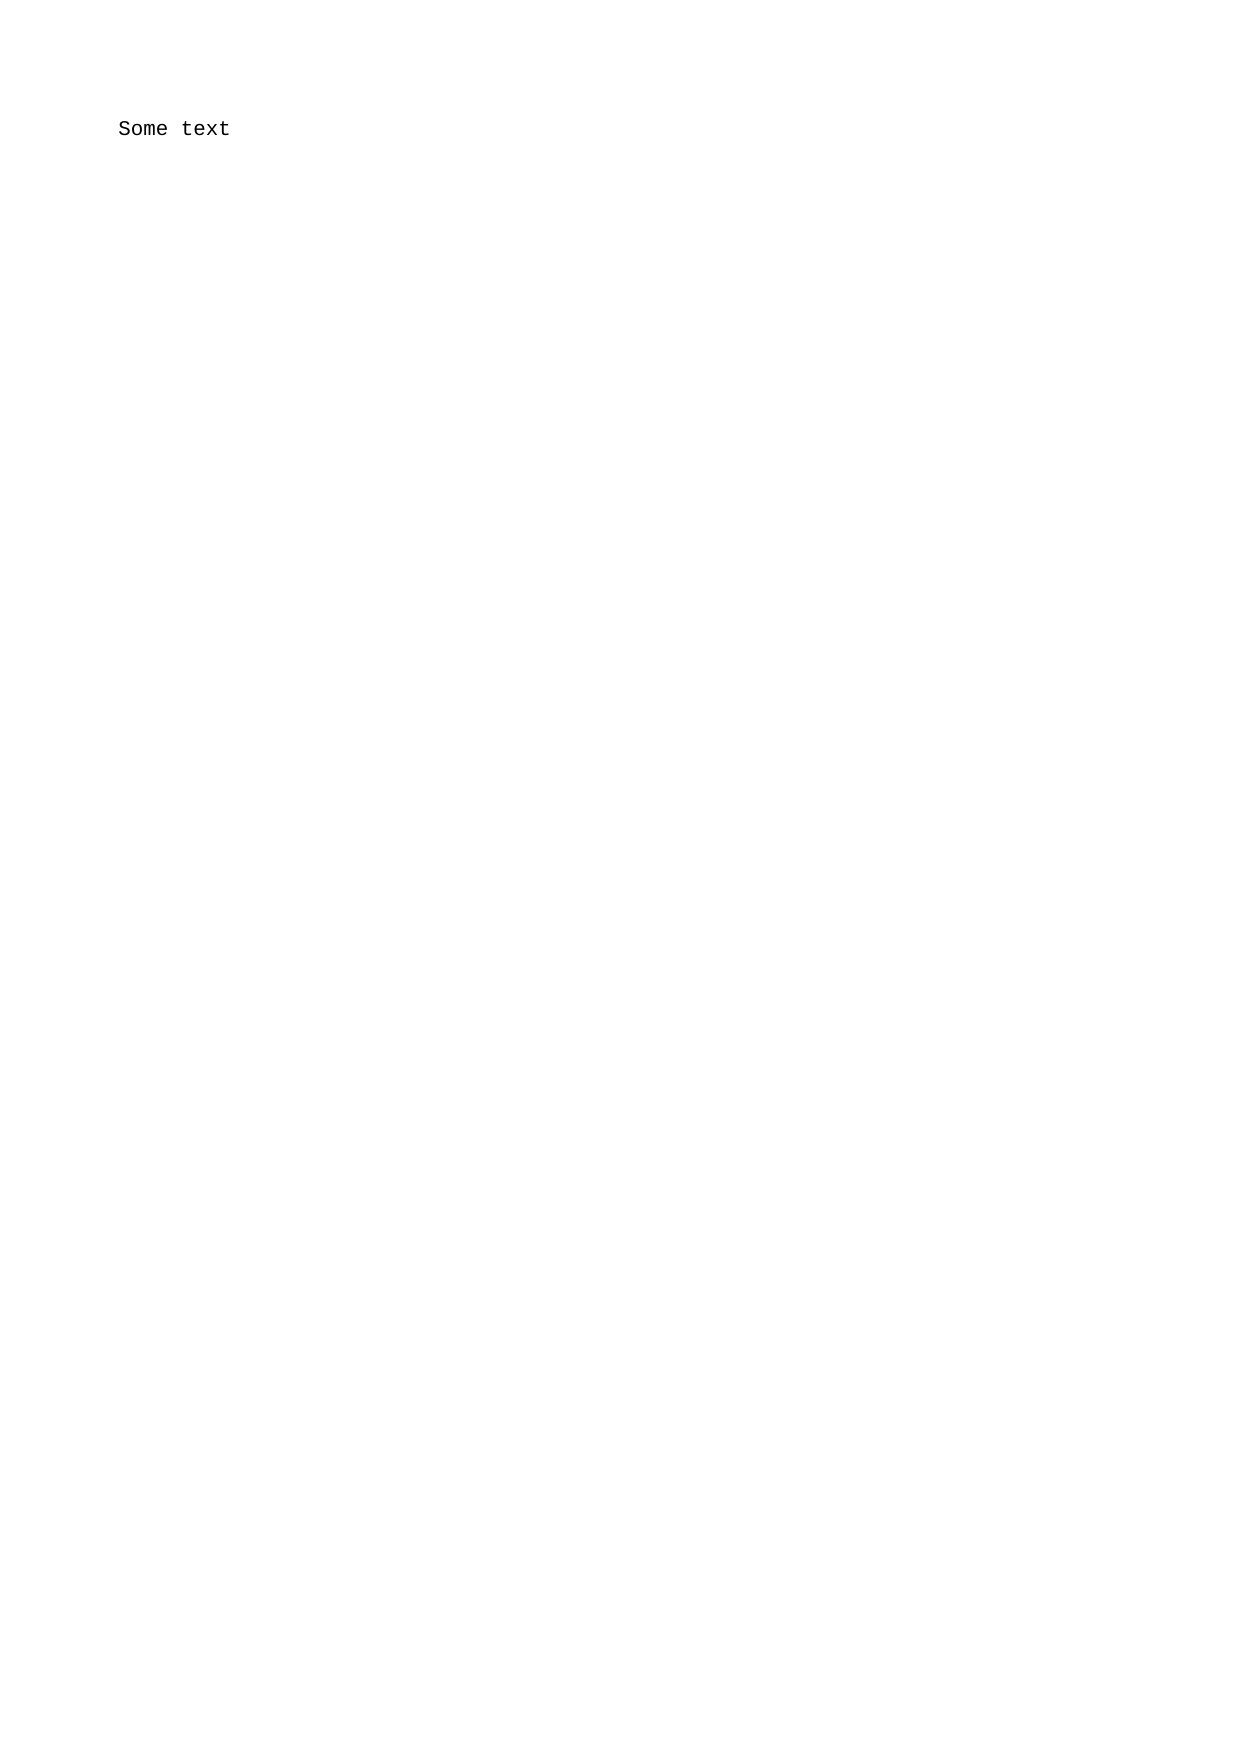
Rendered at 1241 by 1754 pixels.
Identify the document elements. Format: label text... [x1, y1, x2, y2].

text Some text [118, 118, 1122, 142]
